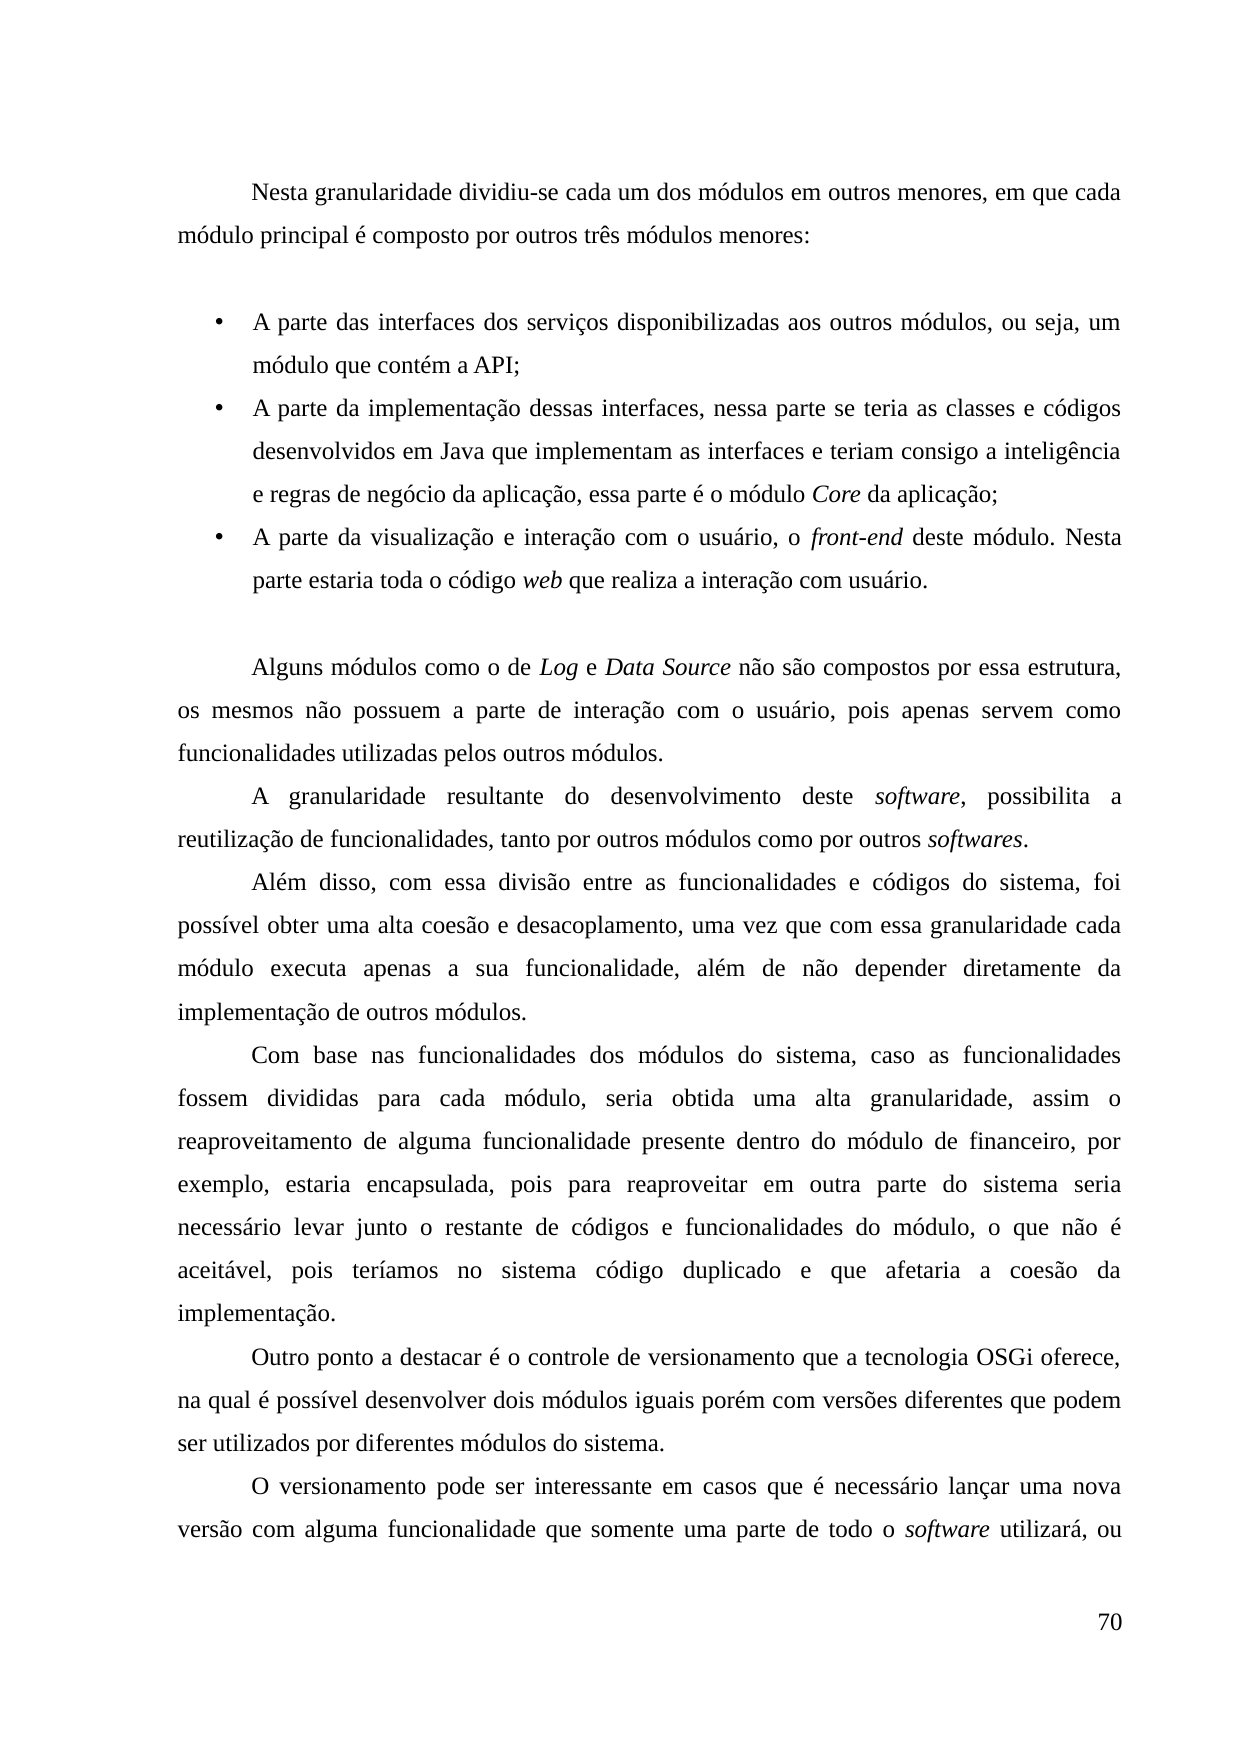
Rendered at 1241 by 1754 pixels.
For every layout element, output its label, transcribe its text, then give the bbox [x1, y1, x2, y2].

text Outro ponto a destacar é o controle de versionamento que a tecnologia OSGi oferece, na qual é possível desenvolver dois módulos iguais porém com versões diferentes que podem ser utilizados por diferentes módulos do sistema. [177, 1342, 1122, 1457]
text A granularidade resultante do desenvolvimento deste software, possibilita a reutilização de funcionalidades, tanto por outros módulos como por outros softwares. [177, 781, 1122, 853]
list A parte das interfaces dos serviços disponibilizadas aos outros módulos, ou seja, um módulo que contém a API; [215, 307, 1122, 378]
text Alguns módulos como o de Log e Data Source não são compostos por essa estrutura, os mesmos não possuem a parte de interação com o usuário, pois apenas servem como funcionalidades utilizadas pelos outros módulos. [177, 652, 1122, 767]
text Com base nas funcionalidades dos módulos do sistema, caso as funcionalidades fossem divididas para cada módulo, seria obtida uma alta granularidade, assim o reaproveitamento de alguma funcionalidade presente dentro do módulo de financeiro, por exemplo, estaria encapsulada, pois para reaproveitar em outra parte do sistema seria necessário levar junto o restante de códigos e funcionalidades do módulo, o que não é aceitável, pois teríamos no sistema código duplicado e que afetaria a coesão da implementação. [177, 1040, 1122, 1327]
text O versionamento pode ser interessante em casos que é necessário lançar uma nova versão com alguma funcionalidade que somente uma parte de todo o software utilizará, ou [177, 1471, 1122, 1543]
list A parte da visualização e interação com o usuário, o front-end deste módulo. Nesta parte estaria toda o código web que realiza a interação com usuário. [215, 522, 1122, 594]
list A parte da implementação dessas interfaces, nessa parte se teria as classes e códigos desenvolvidos em Java que implementam as interfaces e teriam consigo a inteligência e regras de negócio da aplicação, essa parte é o módulo Core da aplicação; [215, 393, 1122, 508]
text Nesta granularidade dividiu-se cada um dos módulos em outros menores, em que cada módulo principal é composto por outros três módulos menores: [177, 177, 1122, 249]
text Além disso, com essa divisão entre as funcionalidades e códigos do sistema, foi possível obter uma alta coesão e desacoplamento, uma vez que com essa granularidade cada módulo executa apenas a sua funcionalidade, além de não depender diretamente da implementação de outros módulos. [177, 867, 1122, 1025]
